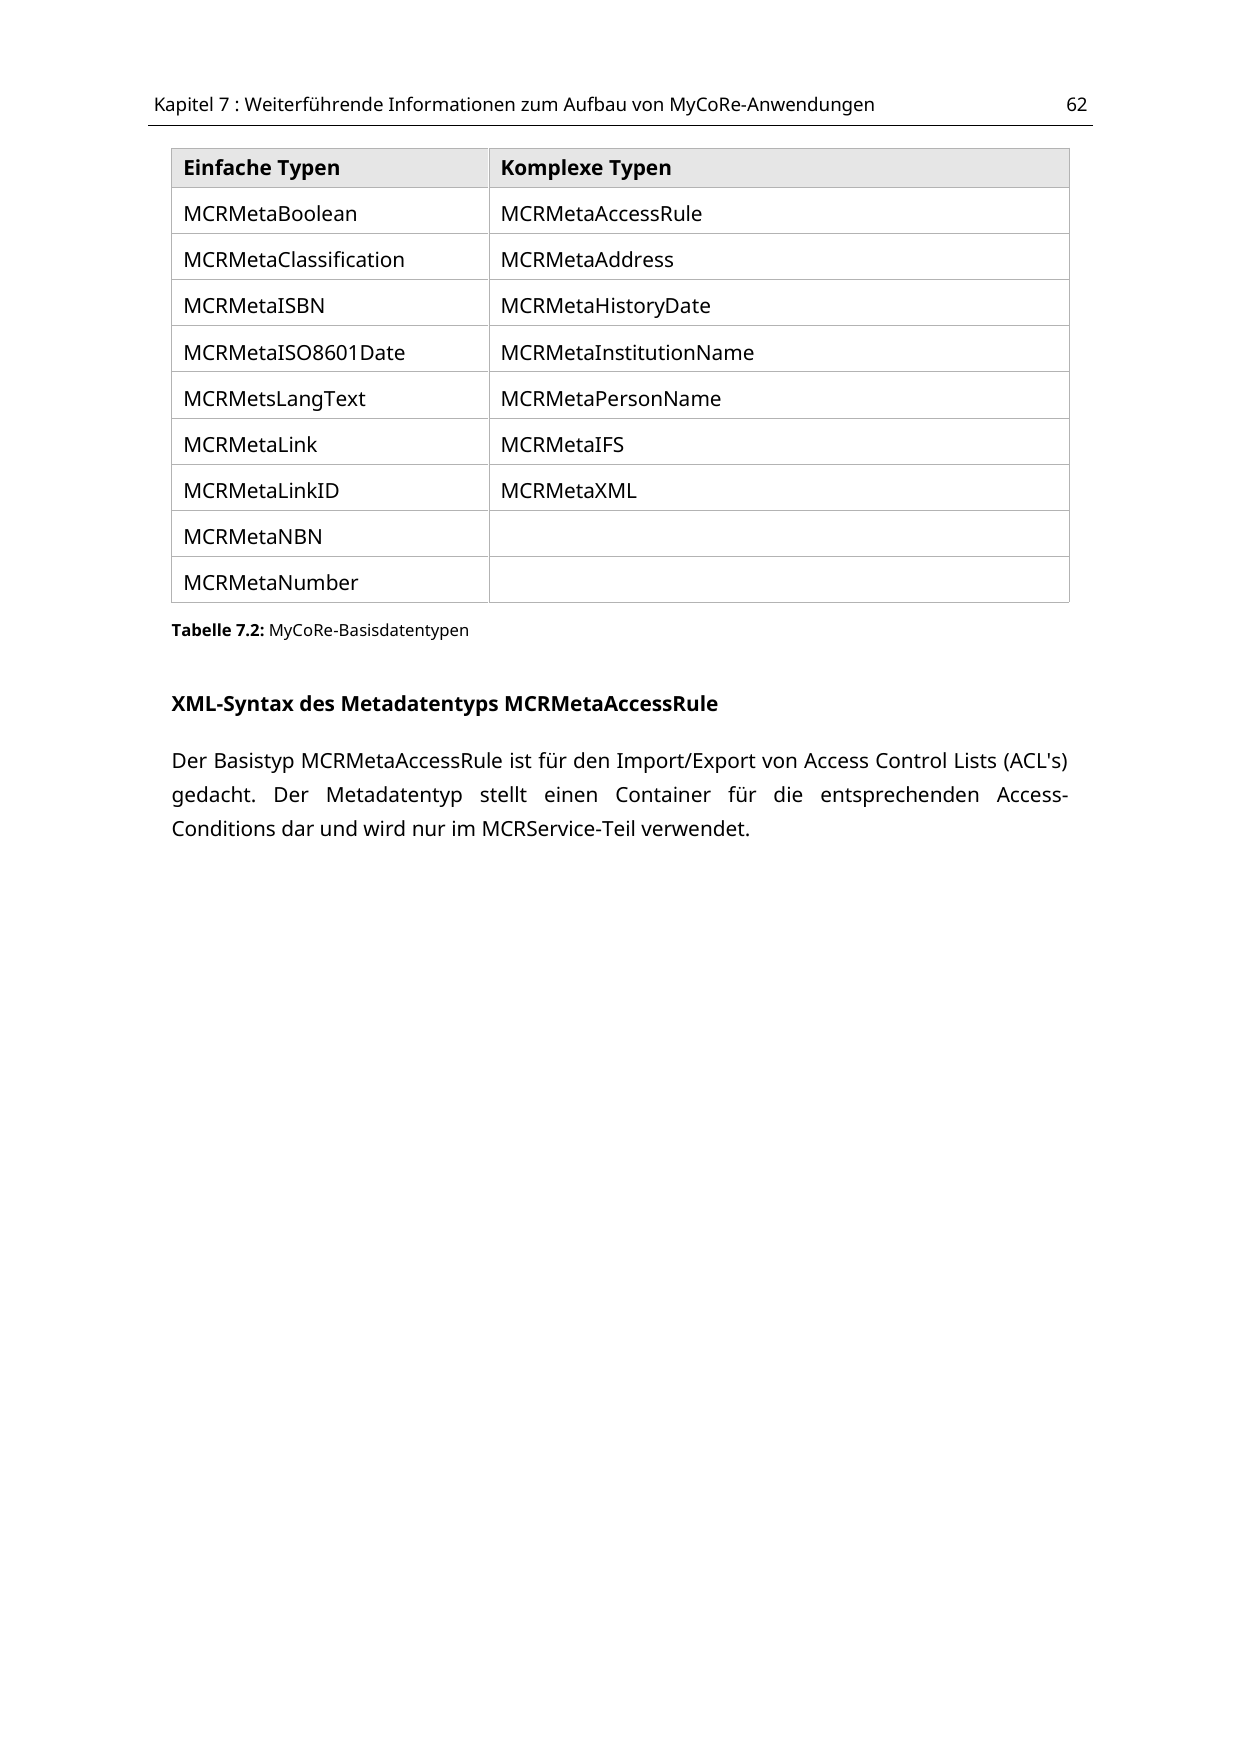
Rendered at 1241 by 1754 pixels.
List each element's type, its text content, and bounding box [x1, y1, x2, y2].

table_cell MCRMetaHistoryDate [490, 280, 1069, 325]
table_cell [490, 511, 1069, 556]
table_cell MCRMetaClassification [172, 234, 488, 279]
table_cell MCRMetaNumber [172, 557, 488, 602]
table_cell MCRMetaBoolean [172, 188, 488, 233]
table_cell MCRMetsLangText [172, 372, 488, 418]
table_cell MCRMetaLink [172, 419, 488, 464]
table_cell MCRMetaAddress [490, 234, 1069, 279]
table_header Einfache Typen [172, 149, 488, 187]
table_cell MCRMetaInstitutionName [490, 326, 1069, 371]
table_cell MCRMetaIFS [490, 419, 1069, 464]
table_cell MCRMetaPersonName [490, 372, 1069, 418]
table_cell [490, 557, 1069, 602]
table_cell MCRMetaNBN [172, 511, 488, 556]
table_cell MCRMetaISBN [172, 280, 488, 325]
table_header Komplexe Typen [490, 149, 1069, 187]
text Der Basistyp MCRMetaAccessRule ist für den Import/Export von Access Control Lists (ACL's) gedacht. Der Metadatentyp stellt einen Container für die entsprechenden Access-Conditions dar und wird nur im MCRService-Teil verwendet. [171, 746, 1069, 842]
table_cell MCRMetaXML [490, 465, 1069, 510]
table_cell MCRMetaAccessRule [490, 188, 1069, 233]
subtitle XML-Syntax des Metadatentyps MCRMetaAccessRule [171, 689, 1092, 717]
table_cell MCRMetaISO8601Date [172, 326, 488, 371]
text Tabelle 7.2: MyCoRe-Basisdatentypen [171, 618, 1069, 641]
table_cell MCRMetaLinkID [172, 465, 488, 510]
